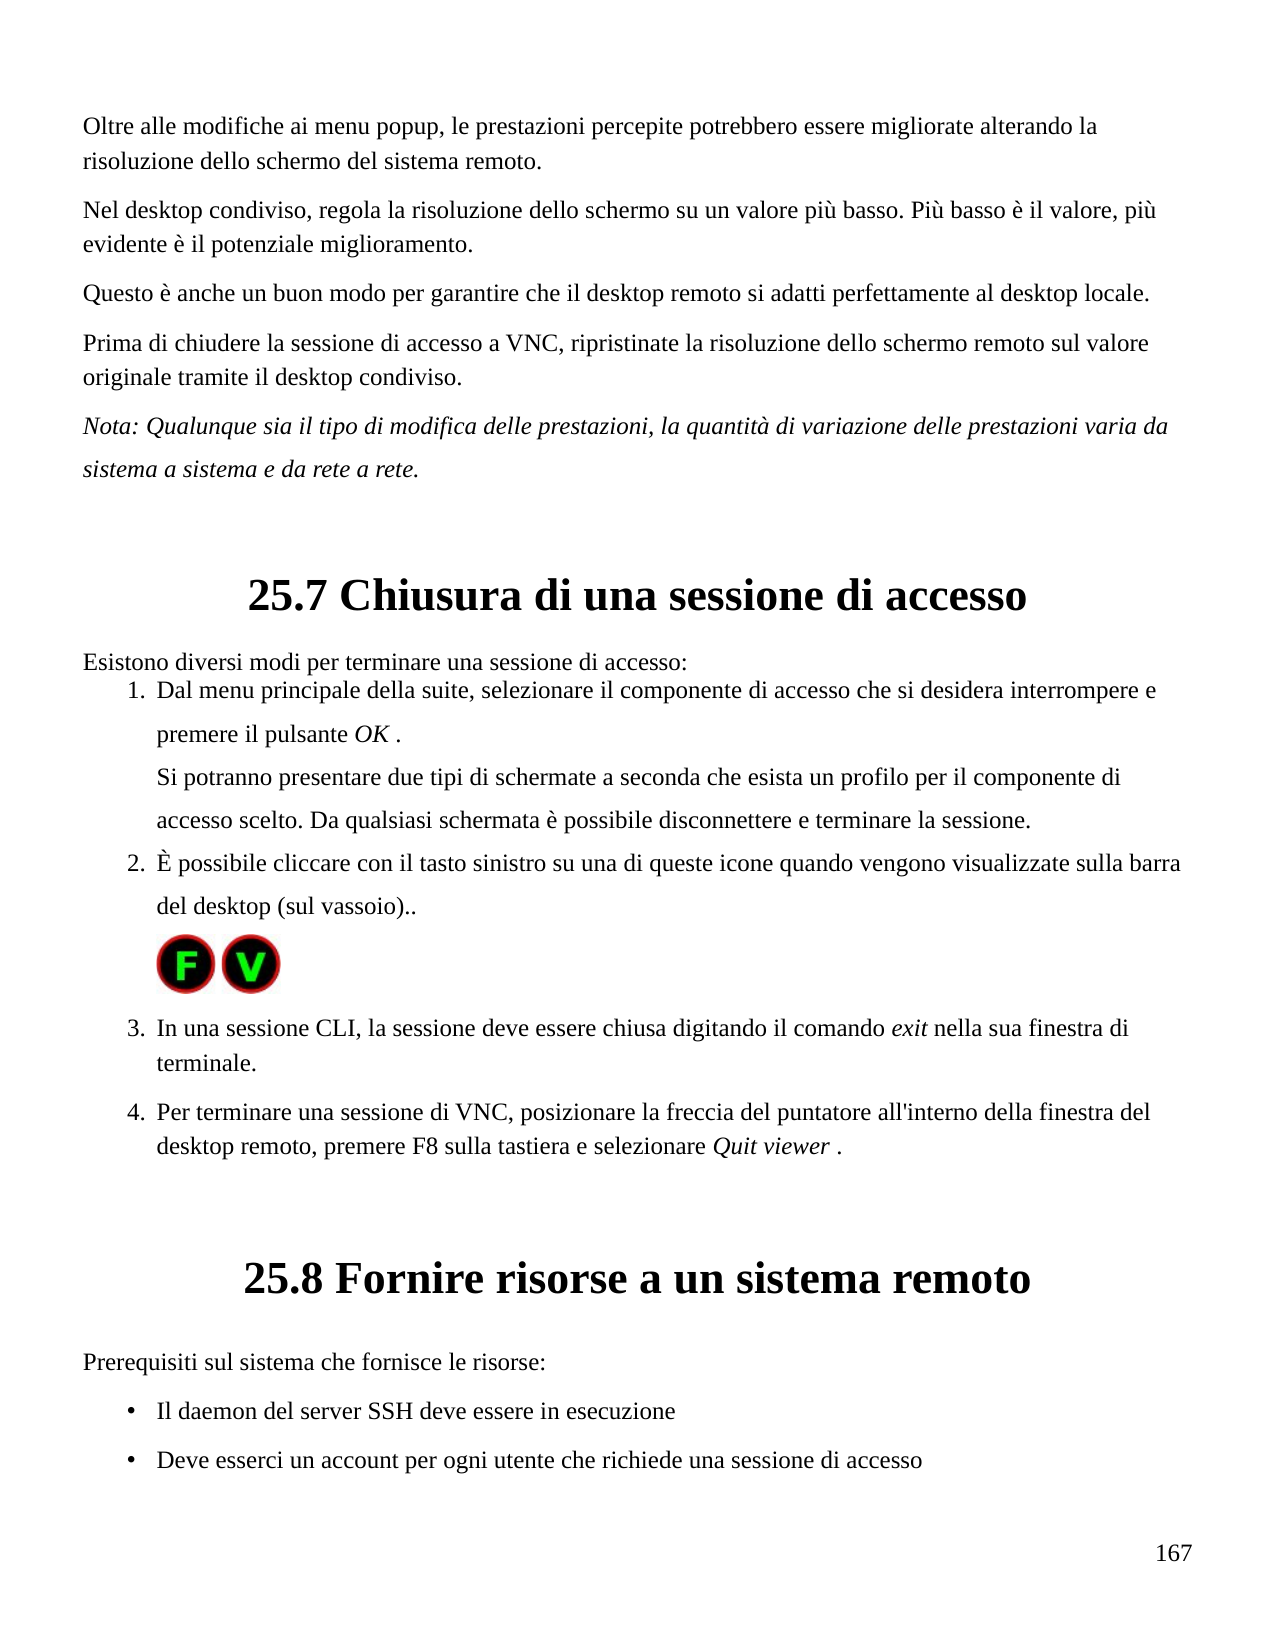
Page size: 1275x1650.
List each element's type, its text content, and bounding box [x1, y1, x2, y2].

picture [156, 934, 216, 994]
picture [221, 934, 281, 994]
text Nota: Qualunque sia il tipo di modifica delle prestazioni, la quantità di variazione delle prestazioni varia da sistema a sistema e da rete a rete. [83, 411, 1192, 483]
list Deve esserci un account per ogni utente che richiede una sessione di accesso [127, 1445, 1192, 1474]
list Per terminare una sessione di VNC, posizionare la freccia del puntatore all'interno della finestra del desktop remoto, premere F8 sulla tastiera e selezionare Quit viewer . [127, 1097, 1192, 1160]
list Dal menu principale della suite, selezionare il componente di accesso che si desidera interrompere e premere il pulsante OK . [127, 676, 1192, 747]
list È possibile cliccare con il tasto sinistro su una di queste icone quando vengono visualizzate sulla barra del desktop (sul vassoio).. [127, 848, 1192, 920]
subtitle 25.8 Fornire risorse a un sistema remoto [83, 1250, 1192, 1303]
list Il daemon del server SSH deve essere in esecuzione [127, 1396, 1192, 1425]
text Esistono diversi modi per terminare una sessione di accesso: [83, 647, 1192, 676]
text Questo è anche un buon modo per garantire che il desktop remoto si adatti perfettamente al desktop locale. [83, 278, 1192, 307]
list Si potranno presentare due tipi di schermate a seconda che esista un profilo per il componente di accesso scelto. Da qualsiasi schermata è possibile disconnettere e terminare la sessione. [127, 762, 1192, 834]
list In una sessione CLI, la sessione deve essere chiusa digitando il comando exit nella sua finestra di terminale. [127, 1013, 1192, 1076]
text Prima di chiudere la sessione di accesso a VNC, ripristinate la risoluzione dello schermo remoto sul valore originale tramite il desktop condiviso. [83, 328, 1192, 391]
text Prerequisiti sul sistema che fornisce le risorse: [83, 1347, 1192, 1376]
text Oltre alle modifiche ai menu popup, le prestazioni percepite potrebbero essere migliorate alterando la risoluzione dello schermo del sistema remoto. [83, 111, 1192, 175]
text Nel desktop condiviso, regola la risoluzione dello schermo su un valore più basso. Più basso è il valore, più evidente è il potenziale miglioramento. [83, 195, 1192, 258]
subtitle 25.7 Chiusura di una sessione di accesso [83, 567, 1192, 620]
